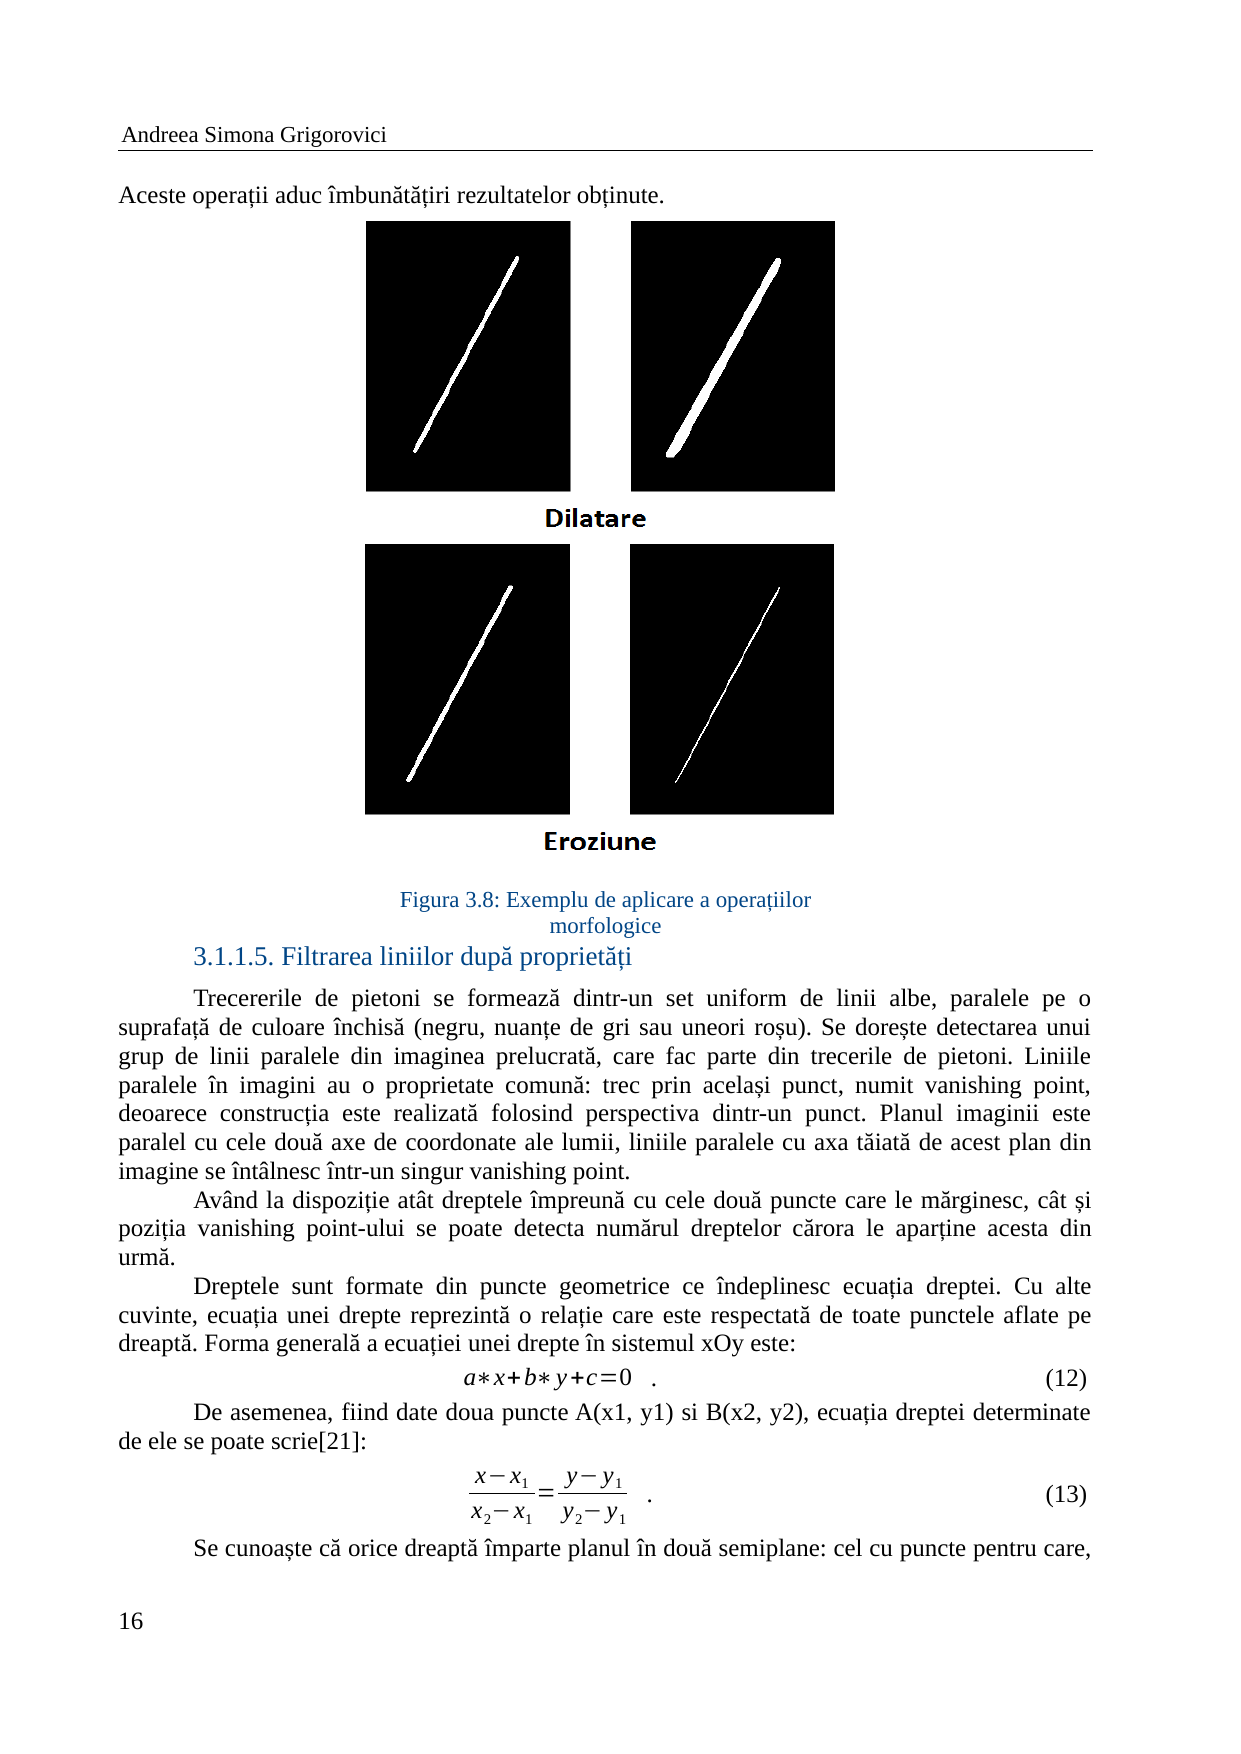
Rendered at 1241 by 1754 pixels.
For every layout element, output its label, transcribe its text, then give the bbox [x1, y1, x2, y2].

text De asemenea, fiind date doua puncte A(x1, y1) si B(x2, y2), ecuația dreptei determinate de ele se poate scrie[21]: [118, 1397, 1093, 1455]
table_header . [118, 1357, 984, 1397]
text Se cunoaște că orice dreaptă împarte planul în două semiplane: cel cu puncte pentru care, [118, 1533, 1093, 1562]
text Trecererile de pietoni se formează dintr-un set uniform de linii albe, paralele pe o suprafață de culoare închisă (negru, nuanțe de gri sau uneori roșu). Se dorește detectarea unui grup de linii paralele din imaginea prelucrată, care fac parte din trecerile de pietoni. Liniile paralele în imagini au o proprietate comună: trec prin același punct, numit vanishing point, deoarece construcția este realizată folosind perspectiva dintr-un punct. Planul imaginii este paralel cu cele două axe de coordonate ale lumii, liniile paralele cu axa tăiată de acest plan din imagine se întâlnesc într-un singur vanishing point. [118, 983, 1093, 1185]
text Dreptele sunt formate din puncte geometrice ce îndeplinesc ecuația dreptei. Cu alte cuvinte, ecuația unei drepte reprezintă o relație care este respectată de toate punctele aflate pe dreaptă. Forma generală a ecuației unei drepte în sistemul xOy este: [118, 1271, 1093, 1357]
table_header . [118, 1455, 984, 1533]
text Aceste operații aduc îmbunătățiri rezultatelor obținute. [118, 180, 1093, 209]
table_header (12) [984, 1357, 1093, 1397]
text Figura 3.8: Exemplu de aplicare a operațiilor morfologice [346, 882, 864, 939]
table_header (13) [984, 1455, 1093, 1533]
text Având la dispoziție atât dreptele împreună cu cele două puncte care le mărginesc, cât și poziția vanishing point-ului se poate detecta numărul dreptelor cărora le aparține acesta din urmă. [118, 1185, 1093, 1271]
picture [346, 208, 865, 882]
subtitle Filtrarea liniilor după proprietăți [193, 882, 1093, 971]
